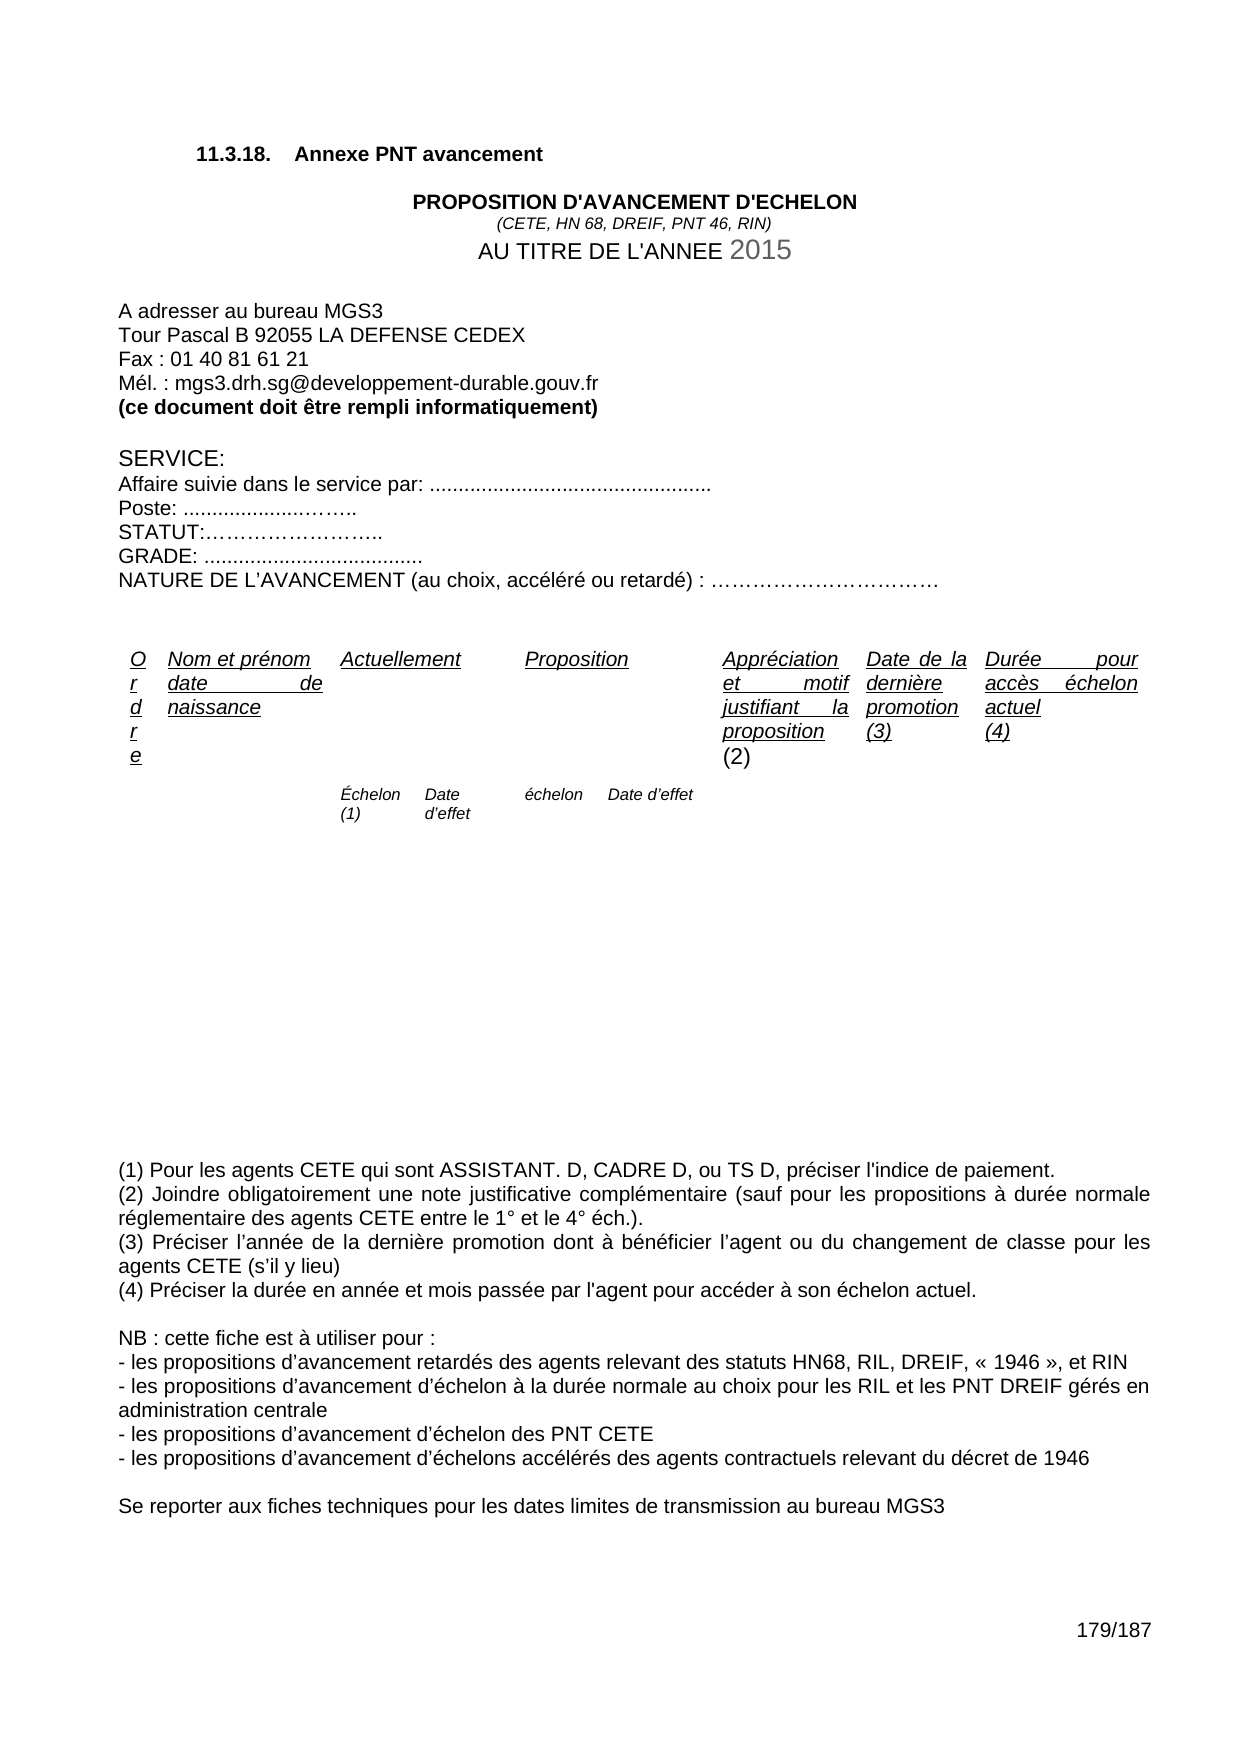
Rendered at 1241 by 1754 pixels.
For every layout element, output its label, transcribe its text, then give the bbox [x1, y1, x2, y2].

text - les propositions d’avancement d’échelon à la durée normale au choix pour les RIL et les PNT DREIF gérés en administration centrale [118, 1374, 1152, 1422]
text (3) Préciser l’année de la dernière promotion dont à bénéficier l’agent ou du changement de classe pour les agents CETE (s’il y lieu) [118, 1230, 1152, 1278]
table_header Durée pour accès échelon actuel (4) [977, 639, 1148, 777]
text (1) Pour les agents CETE qui sont ASSISTANT. D, CADRE D, ou TS D, préciser l'indice de paiement. [118, 1158, 1152, 1182]
table_header Date de la dernière promotion (3) [858, 639, 977, 777]
text (2) Joindre obligatoirement une note justificative complémentaire (sauf pour les propositions à durée normale réglementaire des agents CETE entre le 1° et le 4° éch.). [118, 1182, 1152, 1230]
text (CETE, HN 68, DREIF, PNT 46, RIN) [118, 214, 1152, 233]
table_cell [417, 831, 517, 1110]
table_cell [122, 831, 159, 1110]
table_cell [858, 831, 977, 1110]
text AU TITRE DE L'ANNEE 2015 [118, 233, 1152, 266]
table_cell [122, 777, 159, 831]
table_cell [715, 777, 858, 831]
text PROPOSITION D'AVANCEMENT D'ECHELON [118, 190, 1152, 214]
text Se reporter aux fiches techniques pour les dates limites de transmission au bureau MGS3 [118, 1493, 1152, 1517]
table_cell [977, 831, 1148, 1110]
table_cell [159, 777, 332, 831]
table_header O r d r e [122, 639, 159, 777]
table_header Actuellement [333, 639, 517, 777]
text NATURE DE L’AVANCEMENT (au choix, accéléré ou retardé) : …………………………… [118, 567, 1152, 591]
text Affaire suivie dans le service par: ................................................. [118, 472, 1152, 496]
table_cell Date d’effet [417, 777, 517, 831]
table_cell [517, 831, 600, 1110]
text NB : cette fiche est à utiliser pour : [118, 1326, 1152, 1350]
table_cell échelon [517, 777, 600, 831]
text (ce document doit être rempli informatiquement) [118, 395, 1152, 419]
text SERVICE: [118, 445, 1152, 472]
text - les propositions d’avancement retardés des agents relevant des statuts HN68, RIL, DREIF, « 1946 », et RIN [118, 1350, 1152, 1374]
text Fax : 01 40 81 61 21 [118, 347, 1152, 371]
text GRADE: ...................................... [118, 543, 1152, 567]
table_cell [715, 831, 858, 1110]
table_cell [600, 831, 715, 1110]
table_header Nom et prénom date de naissance [159, 639, 332, 777]
table_header Appréciation et motif justifiant la proposition (2) [715, 639, 858, 777]
subtitle Annexe PNT avancement [121, 142, 1152, 166]
text - les propositions d’avancement d’échelon des PNT CETE [118, 1422, 1152, 1446]
table_header Proposition [517, 639, 715, 777]
text - les propositions d’avancement d’échelons accélérés des agents contractuels relevant du décret de 1946 [118, 1446, 1152, 1469]
text STATUT:…………………….. [118, 519, 1152, 543]
text Tour Pascal B 92055 LA DEFENSE CEDEX [118, 323, 1152, 347]
table_cell Échelon (1) [333, 777, 417, 831]
table_cell [858, 777, 977, 831]
text A adresser au bureau MGS3 [118, 299, 1152, 323]
text (4) Préciser la durée en année et mois passée par l'agent pour accéder à son échelon actuel. [118, 1278, 1152, 1302]
text Mél. : mgs3.drh.sg@developpement-durable.gouv.fr [118, 371, 1152, 395]
table_cell [333, 831, 417, 1110]
text Poste: .....................…….. [118, 496, 1152, 519]
table_cell [977, 777, 1148, 831]
table_cell Date d’effet [600, 777, 715, 831]
table_cell [159, 831, 332, 1110]
